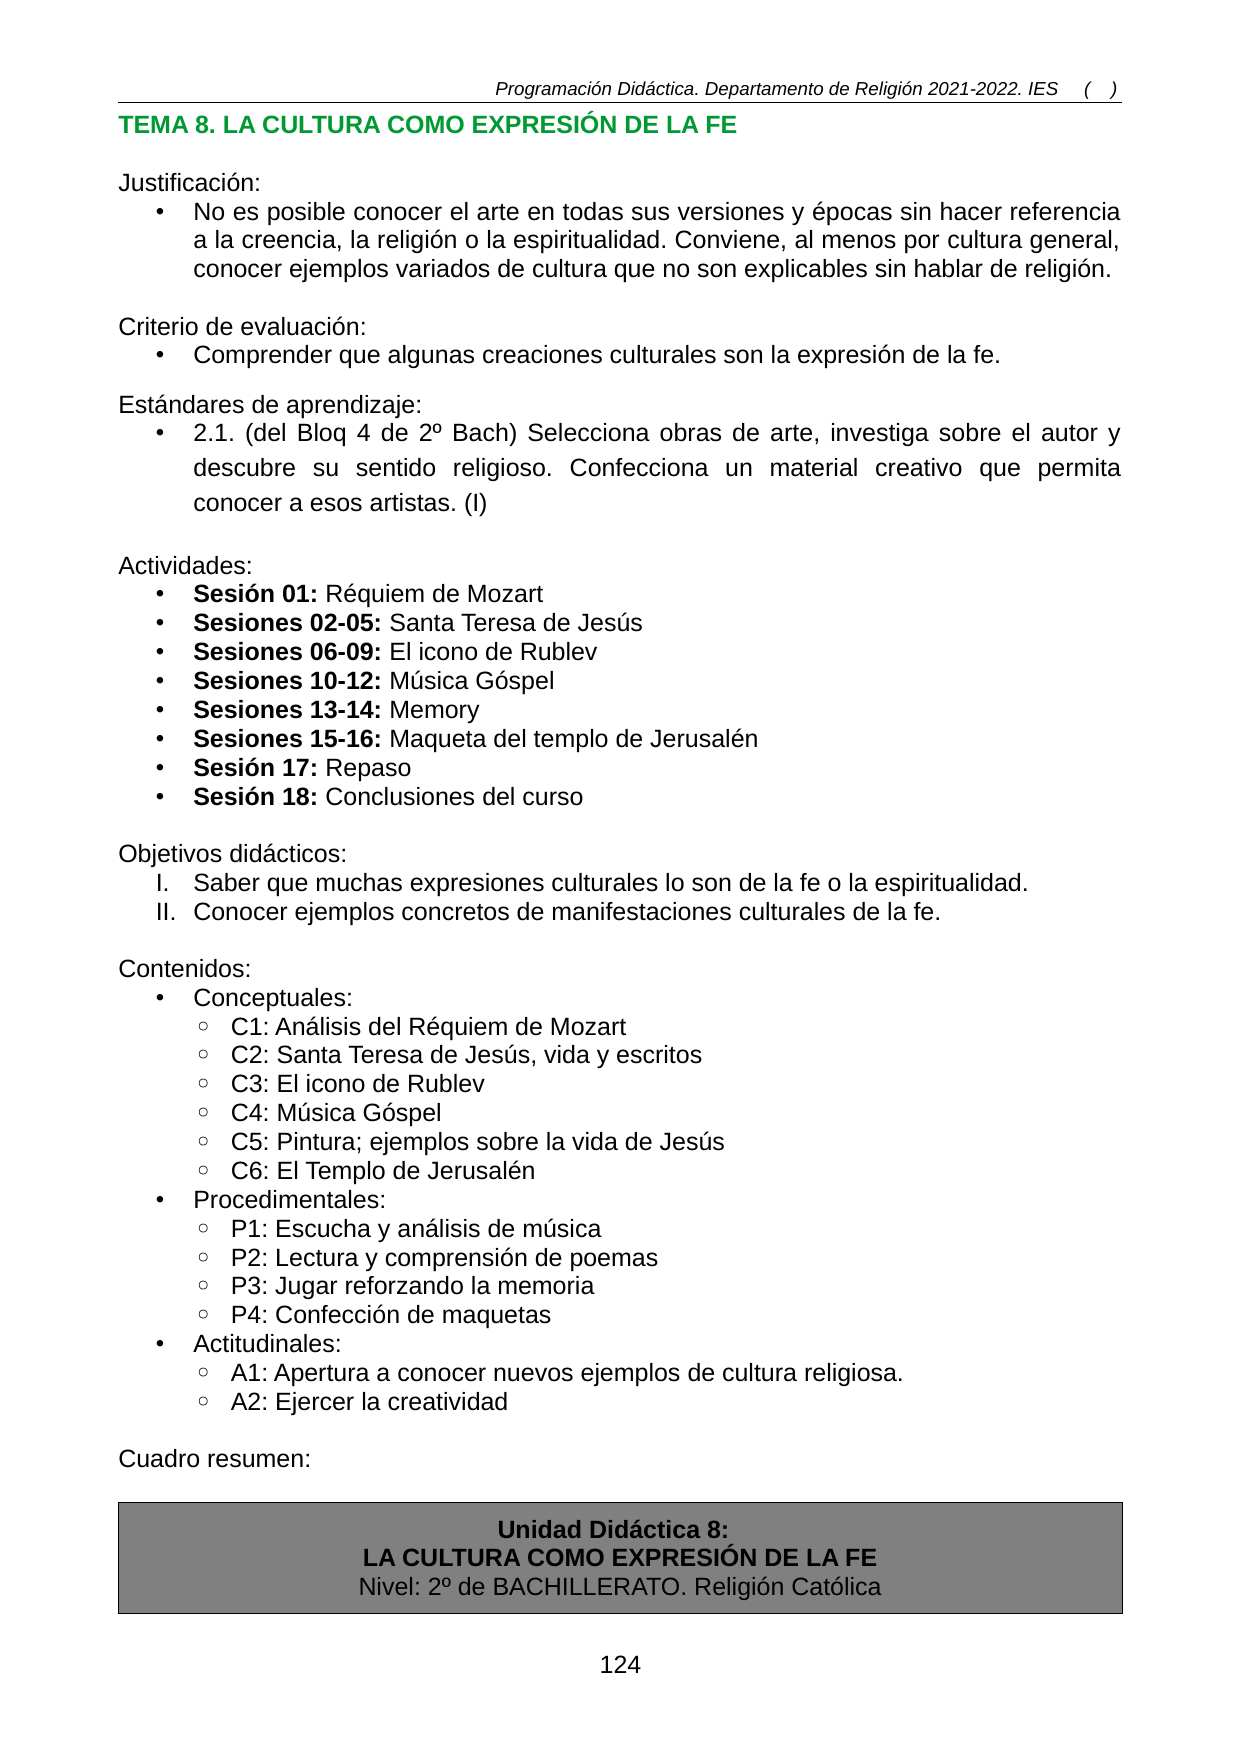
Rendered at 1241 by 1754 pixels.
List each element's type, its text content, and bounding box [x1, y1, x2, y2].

list Sesión 01: Réquiem de Mozart [156, 579, 1122, 608]
list C6: El Templo de Jerusalén [193, 1156, 1122, 1185]
list Sesiones 06-09: El icono de Rublev [156, 637, 1122, 666]
list 2.1. (del Bloq 4 de 2º Bach) Selecciona obras de arte, investiga sobre el autor y descubre su sentido religioso. Confecciona un material creativo que permita conocer a esos artistas. (I) [156, 418, 1122, 516]
text TEMA 8. LA CULTURA COMO EXPRESIÓN DE LA FE [118, 110, 1122, 139]
text Estándares de aprendizaje: [118, 390, 1122, 418]
text Objetivos didácticos: [118, 839, 1122, 868]
list Actitudinales: [156, 1329, 1122, 1358]
list C2: Santa Teresa de Jesús, vida y escritos [193, 1041, 1122, 1069]
list Sesión 17: Repaso [156, 753, 1122, 781]
list C3: El icono de Rublev [193, 1069, 1122, 1098]
list Saber que muchas expresiones culturales lo son de la fe o la espiritualidad. [156, 868, 1122, 897]
text Contenidos: [118, 954, 1122, 983]
table_header Unidad Didáctica 8: LA CULTURA COMO EXPRESIÓN DE LA FE Nivel: 2º de BACHILLERATO. Religión Católica [119, 1503, 1122, 1613]
list C1: Análisis del Réquiem de Mozart [193, 1012, 1122, 1041]
list Sesiones 15-16: Maqueta del templo de Jerusalén [156, 724, 1122, 753]
list C5: Pintura; ejemplos sobre la vida de Jesús [193, 1127, 1122, 1156]
list A1: Apertura a conocer nuevos ejemplos de cultura religiosa. [193, 1358, 1122, 1387]
list Procedimentales: [156, 1185, 1122, 1214]
list P3: Jugar reforzando la memoria [193, 1271, 1122, 1300]
list C4: Música Góspel [193, 1098, 1122, 1127]
list P1: Escucha y análisis de música [193, 1214, 1122, 1242]
list Sesión 18: Conclusiones del curso [156, 781, 1122, 810]
text Actividades: [118, 522, 1122, 579]
list Sesiones 10-12: Música Góspel [156, 666, 1122, 695]
list Sesiones 13-14: Memory [156, 695, 1122, 724]
text Cuadro resumen: [118, 1444, 1122, 1473]
list No es posible conocer el arte en todas sus versiones y épocas sin hacer referencia a la creencia, la religión o la espiritualidad. Conviene, al menos por cultura general, conocer ejemplos variados de cultura que no son explicables sin hablar de religión. [156, 197, 1122, 283]
text Criterio de evaluación: [118, 312, 1122, 341]
text Justificación: [118, 168, 1122, 197]
list A2: Ejercer la creatividad [193, 1387, 1122, 1416]
list Conceptuales: [156, 983, 1122, 1012]
list Conocer ejemplos concretos de manifestaciones culturales de la fe. [156, 897, 1122, 925]
list Comprender que algunas creaciones culturales son la expresión de la fe. [156, 341, 1122, 369]
list Sesiones 02-05: Santa Teresa de Jesús [156, 608, 1122, 637]
list P2: Lectura y comprensión de poemas [193, 1242, 1122, 1271]
list P4: Confección de maquetas [193, 1300, 1122, 1329]
